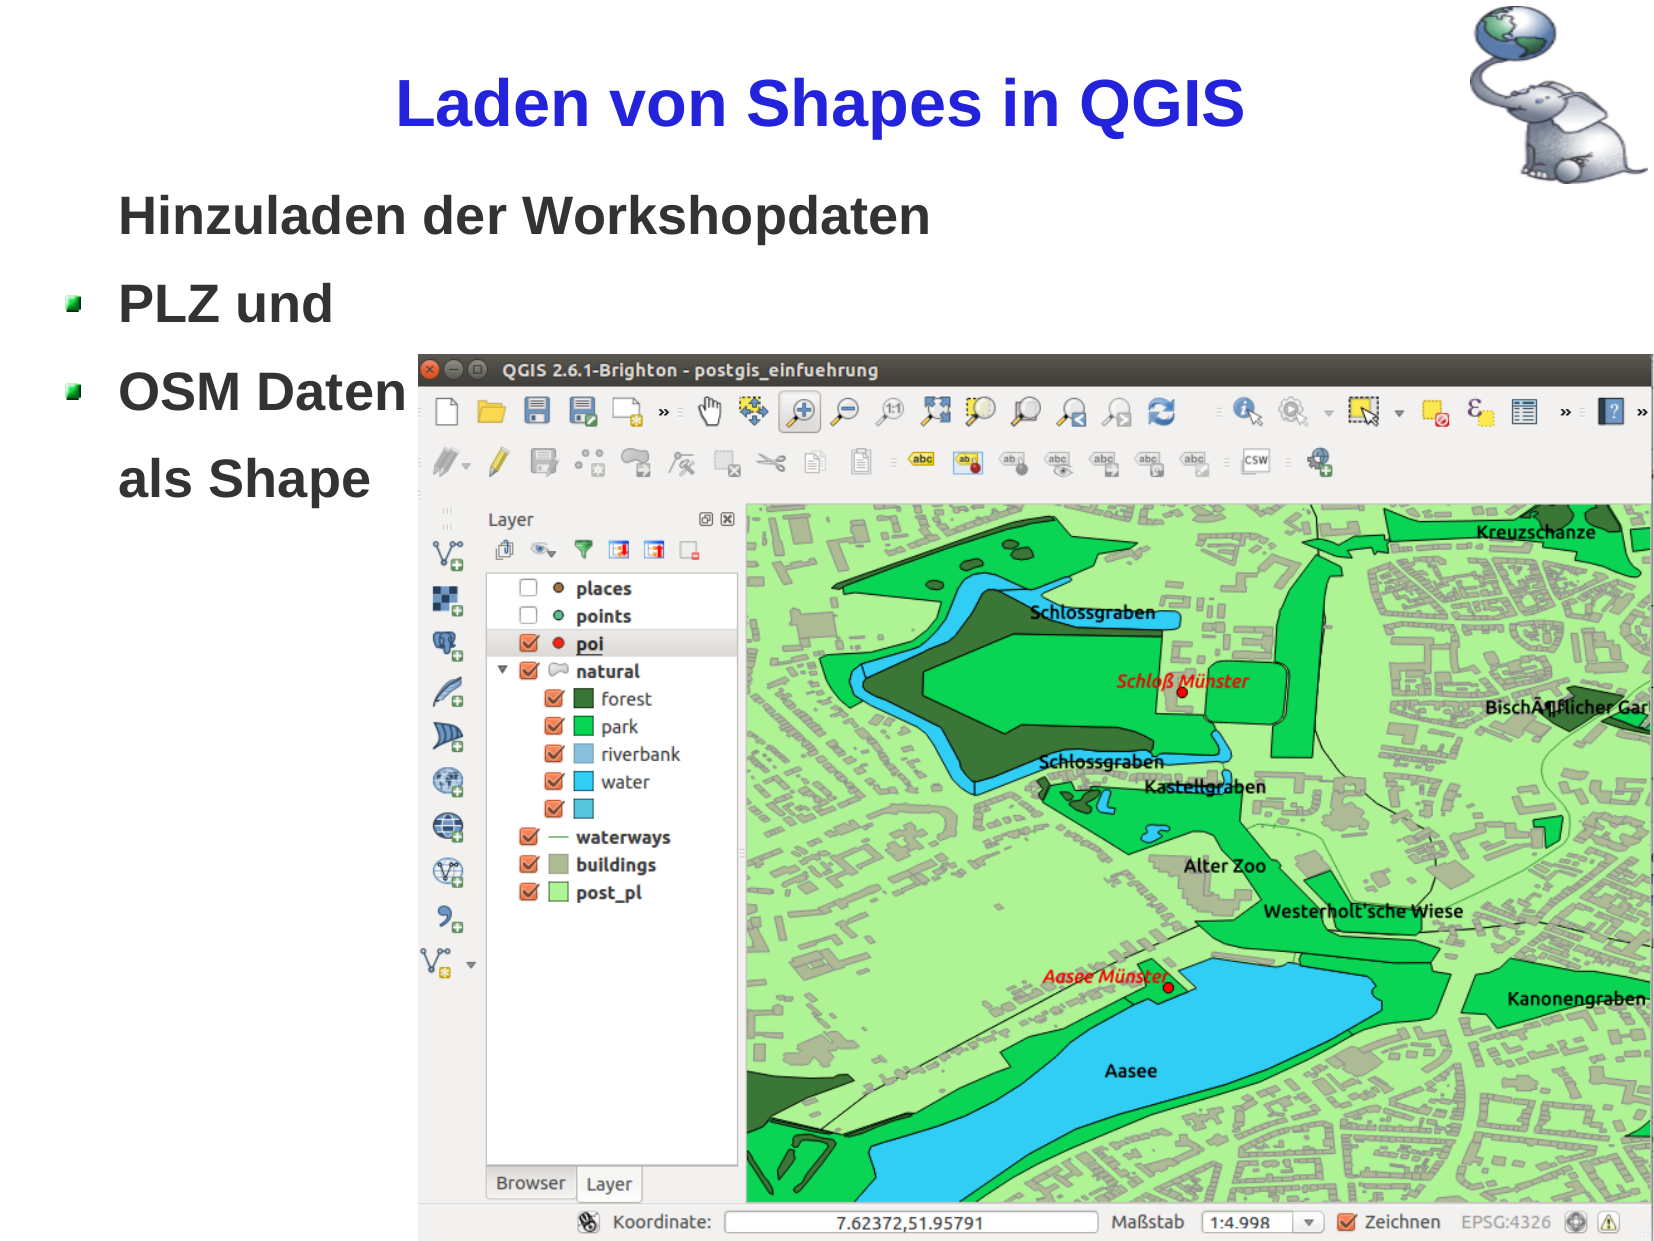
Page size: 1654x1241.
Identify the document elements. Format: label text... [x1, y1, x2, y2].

list Hinzuladen der Workshopdaten PLZ und OSM Daten als Shape [47, 185, 1536, 1004]
picture [418, 354, 1654, 1241]
picture [1470, 6, 1648, 184]
title Laden von Shapes in QGIS [76, 29, 1565, 178]
